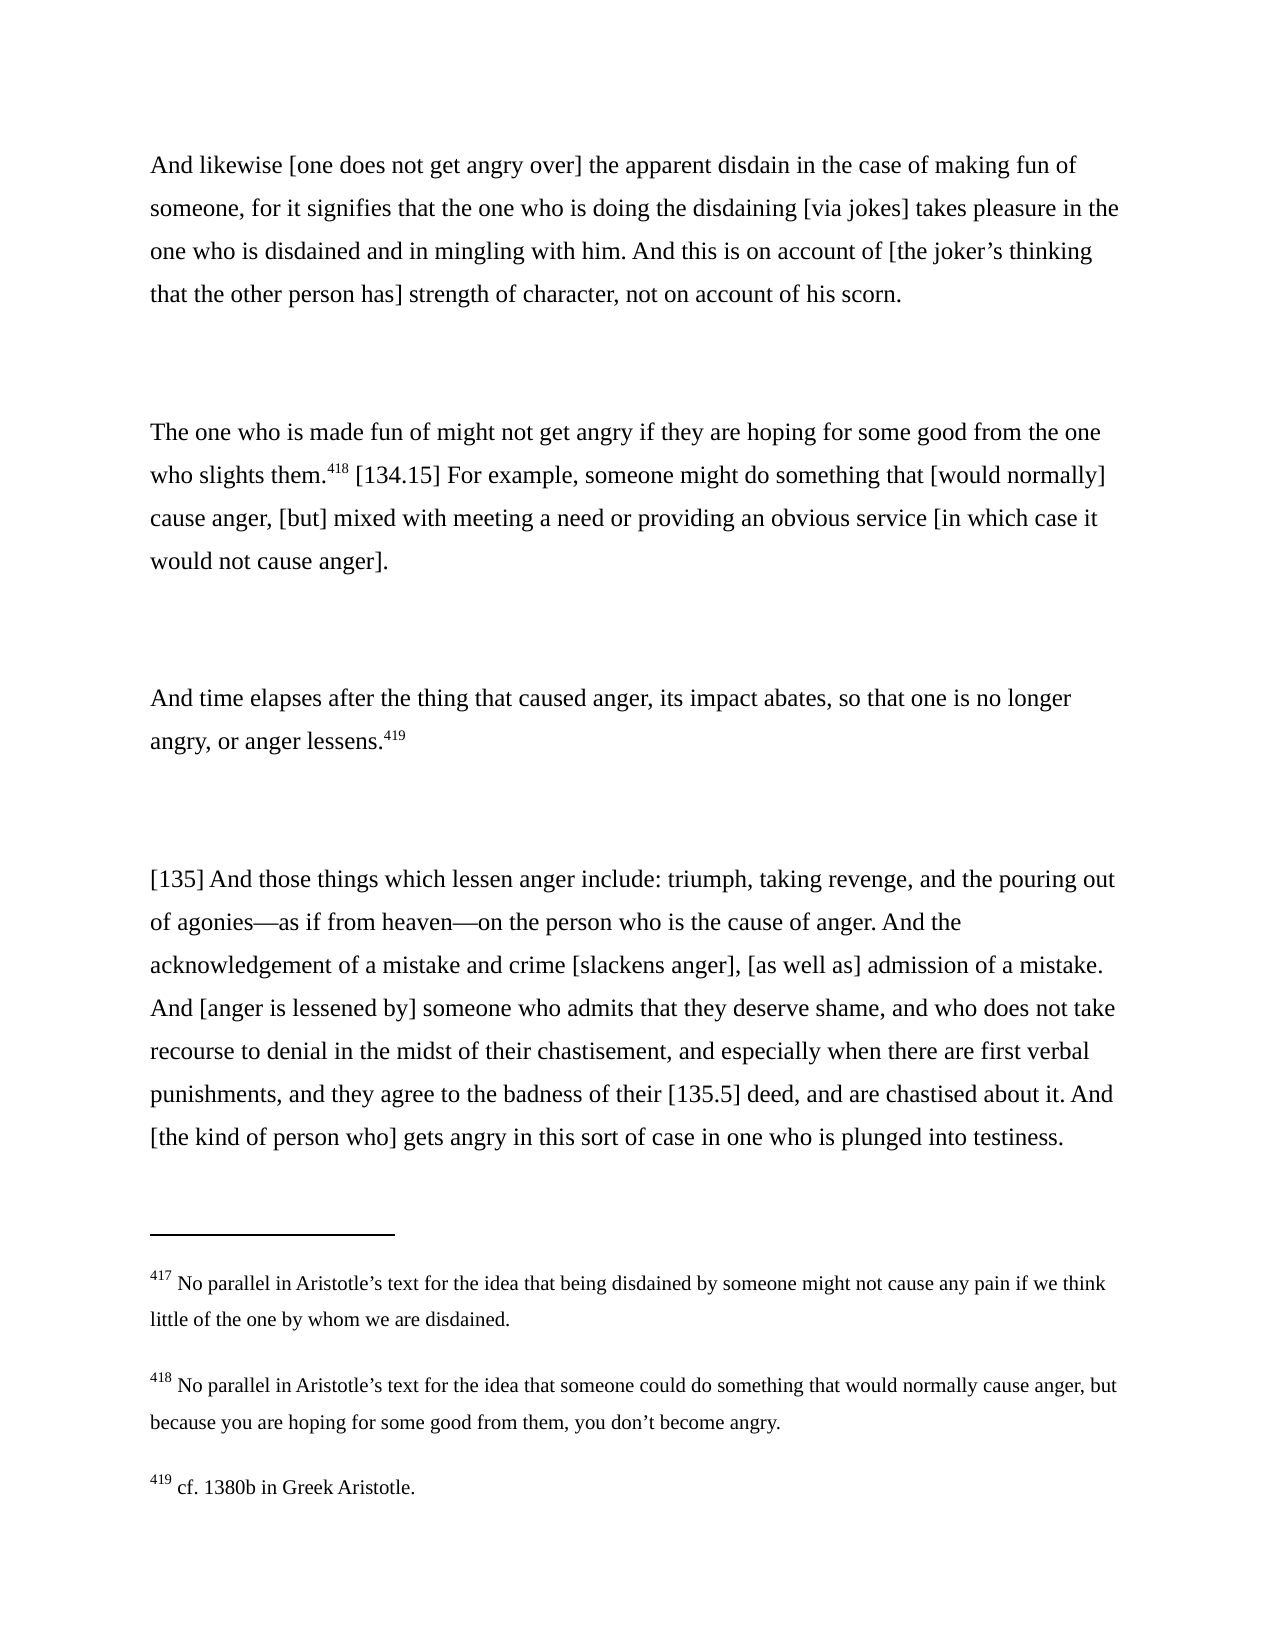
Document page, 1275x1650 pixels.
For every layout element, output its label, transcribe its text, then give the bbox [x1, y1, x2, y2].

text [135] And those things which lessen anger include: triumph, taking revenge, and the pouring out of agonies—as if from heaven—on the person who is the cause of anger. And the acknowledgement of a mistake and crime [slackens anger], [as well as] admission of a mistake. And [anger is lessened by] someone who admits that they deserve shame, and who does not take recourse to denial in the midst of their chastisement, and especially when there are first verbal punishments, and they agree to the badness of their [135.5] deed, and are chastised about it. And [the kind of person who] gets angry in this sort of case in one who is plunged into testiness. [150, 864, 1125, 1151]
text No parallel in Aristotle’s text for the idea that being disdained by someone might not cause any pain if we think little of the one by whom we are disdained. [150, 1267, 1125, 1331]
text And time elapses after the thing that caused anger, its impact abates, so that one is no longer angry, or anger lessens. [150, 683, 1125, 755]
text cf. 1380b in Greek Aristotle. [150, 1471, 1125, 1500]
text The one who is made fun of might not get angry if they are hoping for some good from the one who slights them. [134.15] For example, someone might do something that [would normally] cause anger, [but] mixed with meeting a need or providing an obvious service [in which case it would not cause anger]. [150, 417, 1125, 575]
text No parallel in Aristotle’s text for the idea that someone could do something that would normally cause anger, but because you are hoping for some good from them, you don’t become angry. [150, 1369, 1125, 1434]
text And likewise [one does not get angry over] the apparent disdain in the case of making fun of someone, for it signifies that the one who is doing the disdaining [via jokes] takes pleasure in the one who is disdained and in mingling with him. And this is on account of [the joker’s thinking that the other person has] strength of character, not on account of his scorn. [150, 150, 1125, 308]
